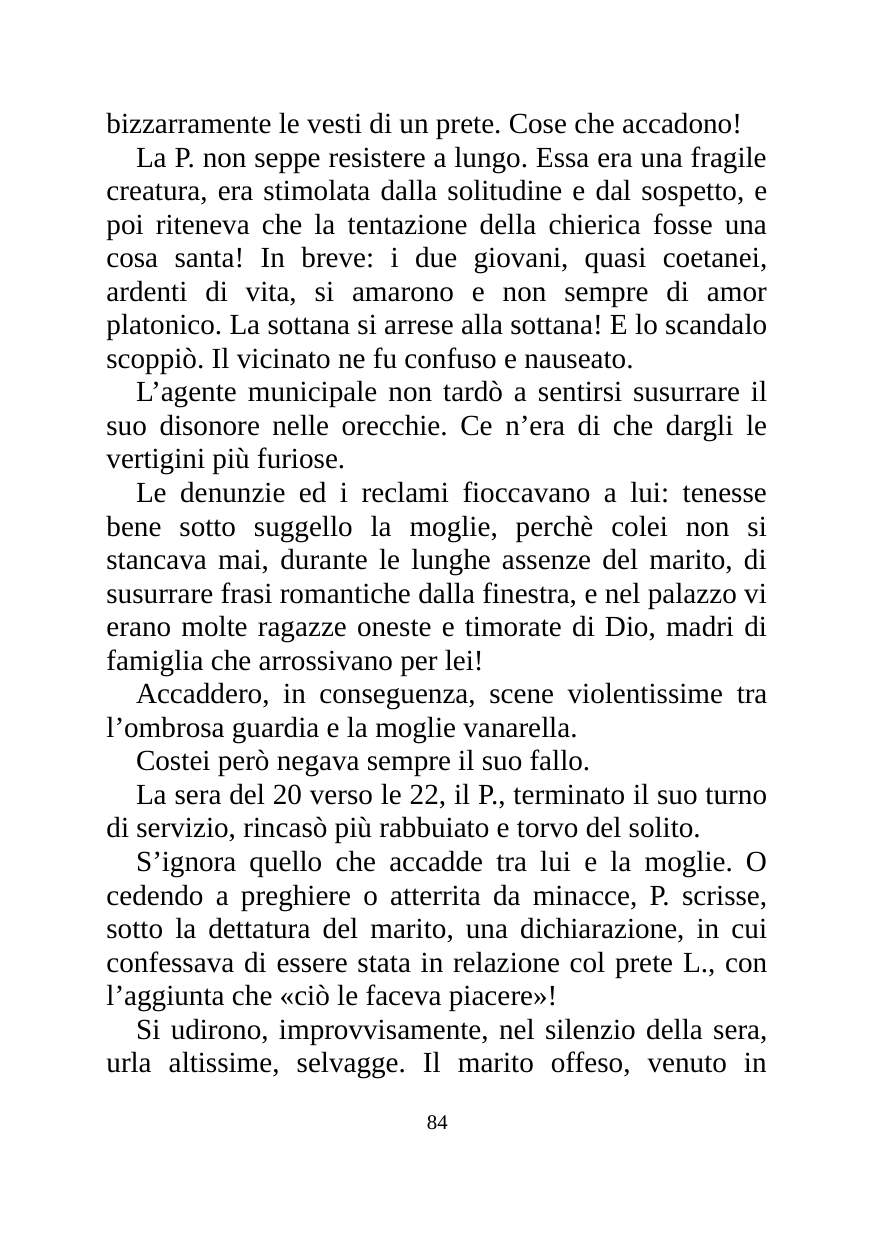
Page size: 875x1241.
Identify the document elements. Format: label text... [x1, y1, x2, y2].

text L’agente municipale non tardò a sentirsi susurrare il suo disonore nelle orecchie. Ce n’era di che dargli le vertigini più furiose. [106, 374, 768, 475]
text S’ignora quello che accadde tra lui e la moglie. O cedendo a preghiere o atterrita da minacce, P. scrisse, sotto la dettatura del marito, una dichiarazione, in cui confessava di essere stata in relazione col prete L., con l’aggiunta che «ciò le faceva piacere»! [106, 844, 768, 1012]
text Costei però negava sempre il suo fallo. [106, 743, 768, 777]
text Accaddero, in conseguenza, scene violentissime tra l’ombrosa guardia e la moglie vanarella. [106, 676, 768, 743]
text Le denunzie ed i reclami fioccavano a lui: tenesse bene sotto suggello la moglie, perchè colei non si stancava mai, durante le lunghe assenze del marito, di susurrare frasi romantiche dalla finestra, e nel palazzo vi erano molte ragazze oneste e timorate di Dio, madri di famiglia che arrossivano per lei! [106, 475, 768, 676]
text La P. non seppe resistere a lungo. Essa era una fragile creatura, era stimolata dalla solitudine e dal sospetto, e poi riteneva che la tentazione della chierica fosse una cosa santa! In breve: i due giovani, quasi coetanei, ardenti di vita, si amarono e non sempre di amor platonico. La sottana si arrese alla sottana! E lo scandalo scoppiò. Il vicinato ne fu confuso e nauseato. [106, 140, 768, 374]
text bizzarramente le vesti di un prete. Cose che accadono! [106, 106, 768, 140]
text La sera del 20 verso le 22, il P., terminato il suo turno di servizio, rincasò più rabbuiato e torvo del solito. [106, 777, 768, 844]
text Si udirono, improvvisamente, nel silenzio della sera, urla altissime, selvagge. Il marito offeso, venuto in [106, 1012, 768, 1079]
